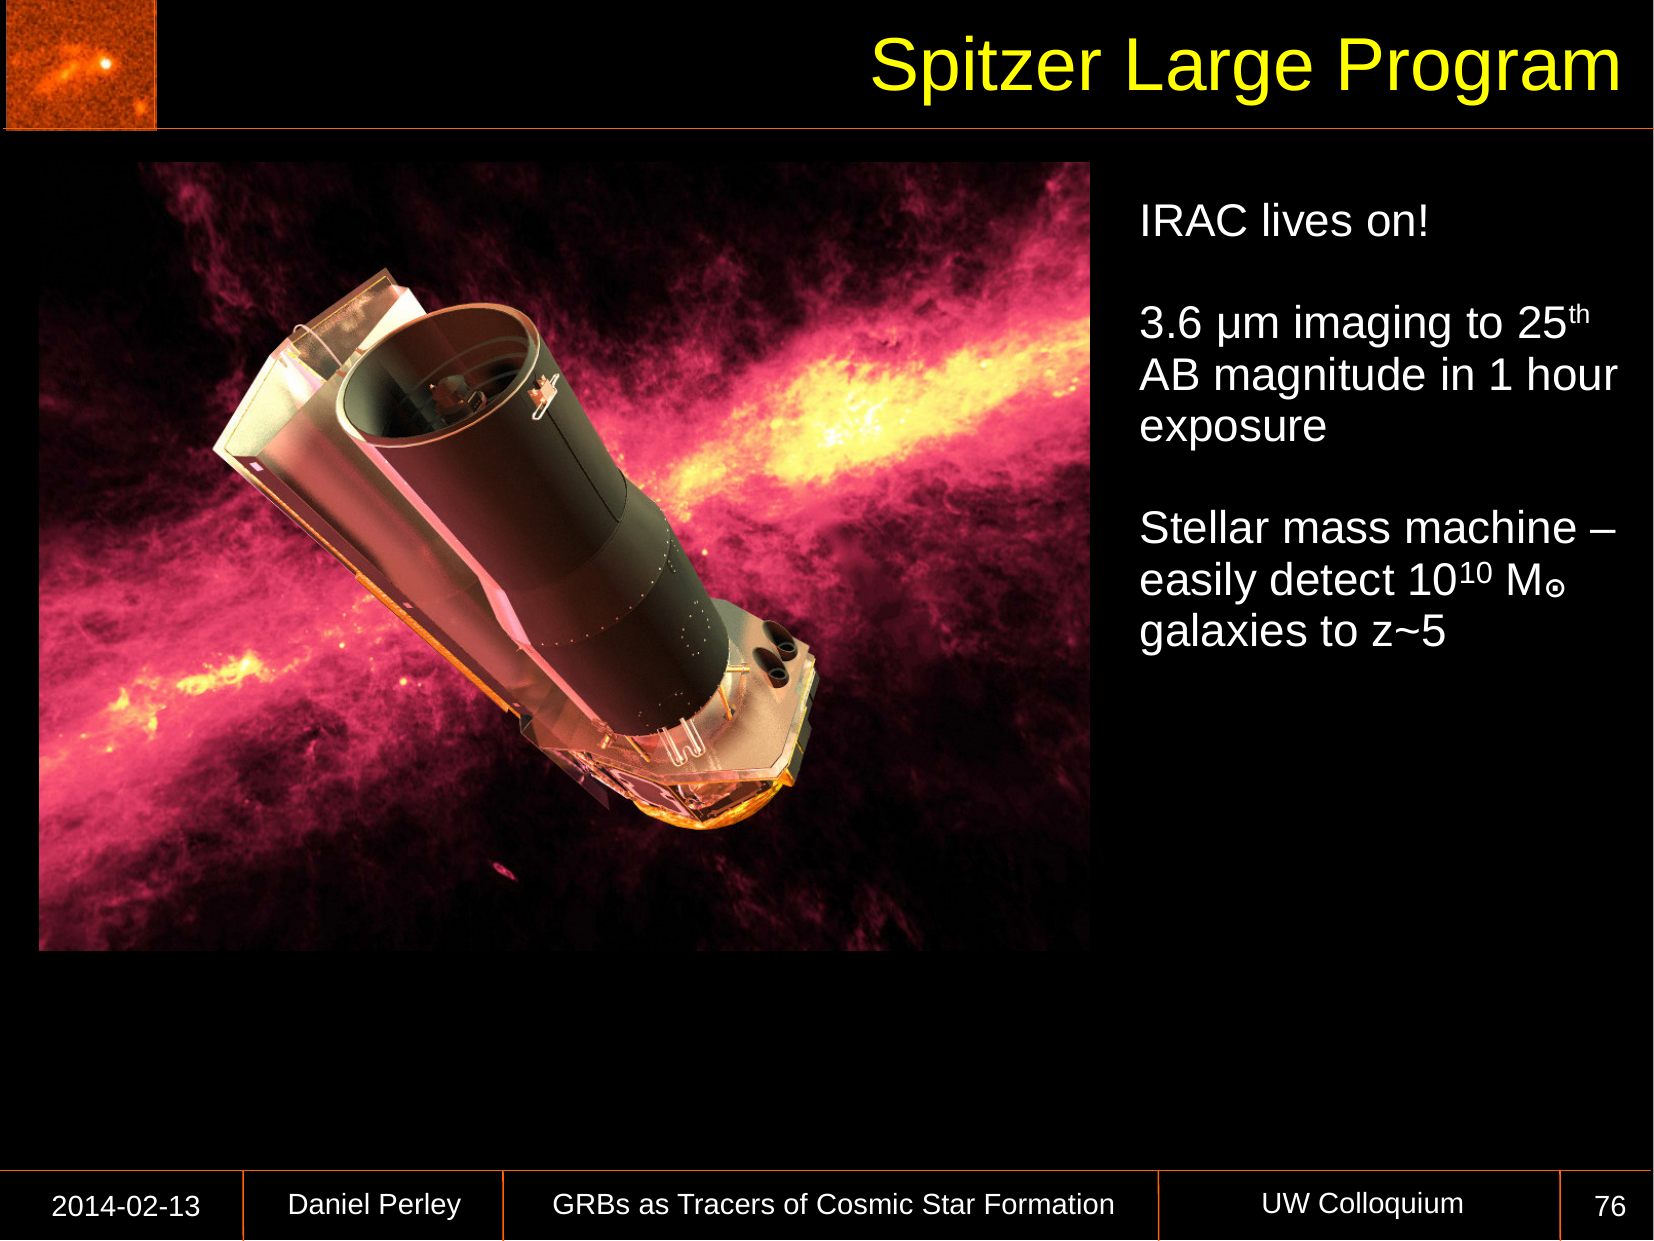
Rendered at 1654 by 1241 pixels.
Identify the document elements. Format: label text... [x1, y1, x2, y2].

picture [39, 162, 1090, 951]
text_box IRAC lives on! 3.6 μm imaging to 25th AB magnitude in 1 hour exposure Stellar mass machine – easily detect 1010 M⊙ galaxies to z~5 [1125, 187, 1654, 677]
title Spitzer Large Program [187, 21, 1624, 108]
picture [7, 0, 154, 128]
